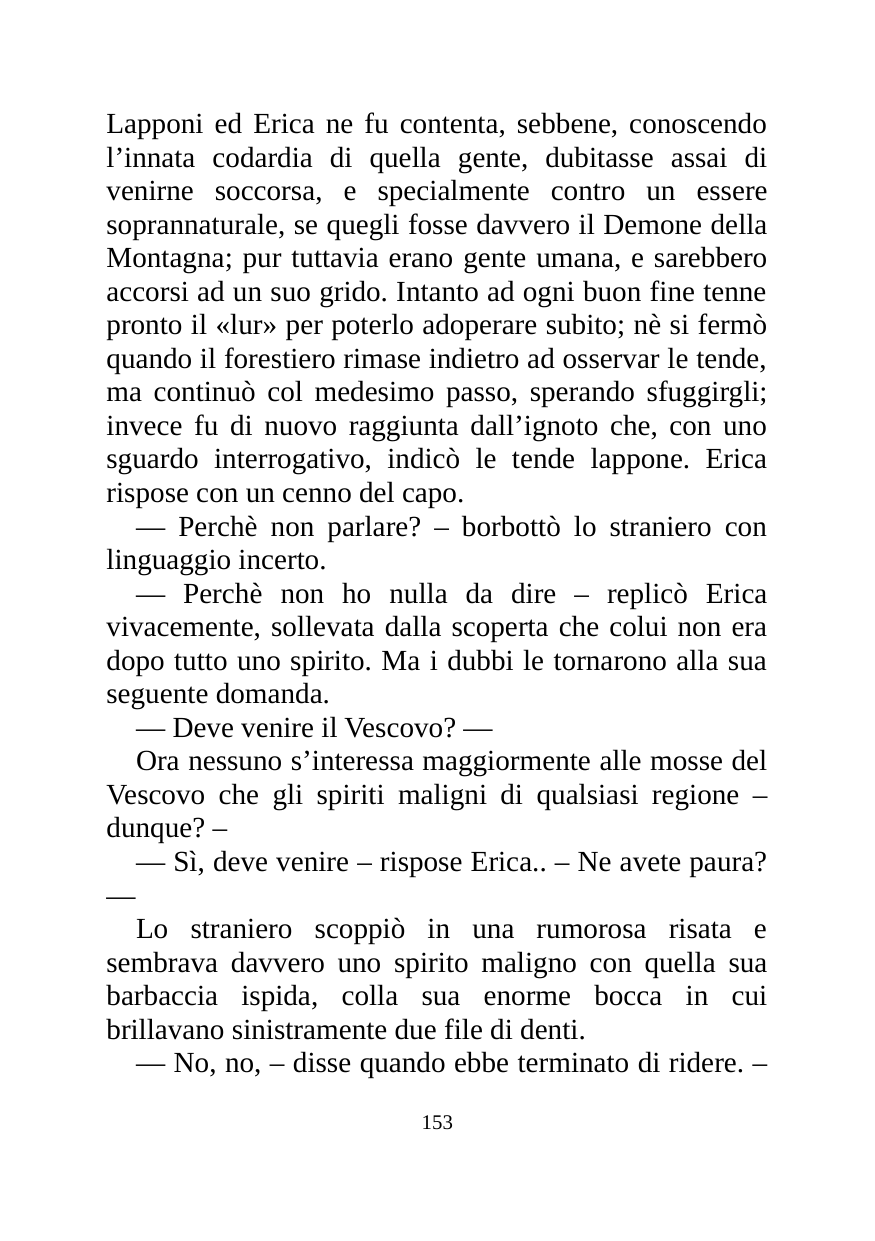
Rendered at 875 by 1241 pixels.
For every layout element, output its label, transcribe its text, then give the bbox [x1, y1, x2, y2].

text — No, no, – disse quando ebbe terminato di ridere. – [106, 1045, 768, 1079]
text — Perchè non ho nulla da dire – replicò Erica vivacemente, sollevata dalla scoperta che colui non era dopo tutto uno spirito. Ma i dubbi le tornarono alla sua seguente domanda. [106, 576, 768, 710]
text — Perchè non parlare? – borbottò lo straniero con linguaggio incerto. [106, 509, 768, 576]
text Lo straniero scoppiò in una rumorosa risata e sembrava davvero uno spirito maligno con quella sua barbaccia ispida, colla sua enorme bocca in cui brillavano sinistramente due file di denti. [106, 911, 768, 1045]
text — Deve venire il Vescovo? — [106, 710, 768, 743]
text — Sì, deve venire – rispose Erica.. – Ne avete paura? — [106, 844, 768, 911]
text Ora nessuno s’interessa maggiormente alle mosse del Vescovo che gli spiriti maligni di qualsiasi regione – dunque? – [106, 743, 768, 844]
text Lapponi ed Erica ne fu contenta, sebbene, conoscendo l’innata codardia di quella gente, dubitasse assai di venirne soccorsa, e specialmente contro un essere soprannaturale, se quegli fosse davvero il Demone della Montagna; pur tuttavia erano gente umana, e sarebbero accorsi ad un suo grido. Intanto ad ogni buon fine tenne pronto il «lur» per poterlo adoperare subito; nè si fermò quando il forestiero rimase indietro ad osservar le tende, ma continuò col medesimo passo, sperando sfuggirgli; invece fu di nuovo raggiunta dall’ignoto che, con uno sguardo interrogativo, indicò le tende lappone. Erica rispose con un cenno del capo. [106, 106, 768, 509]
